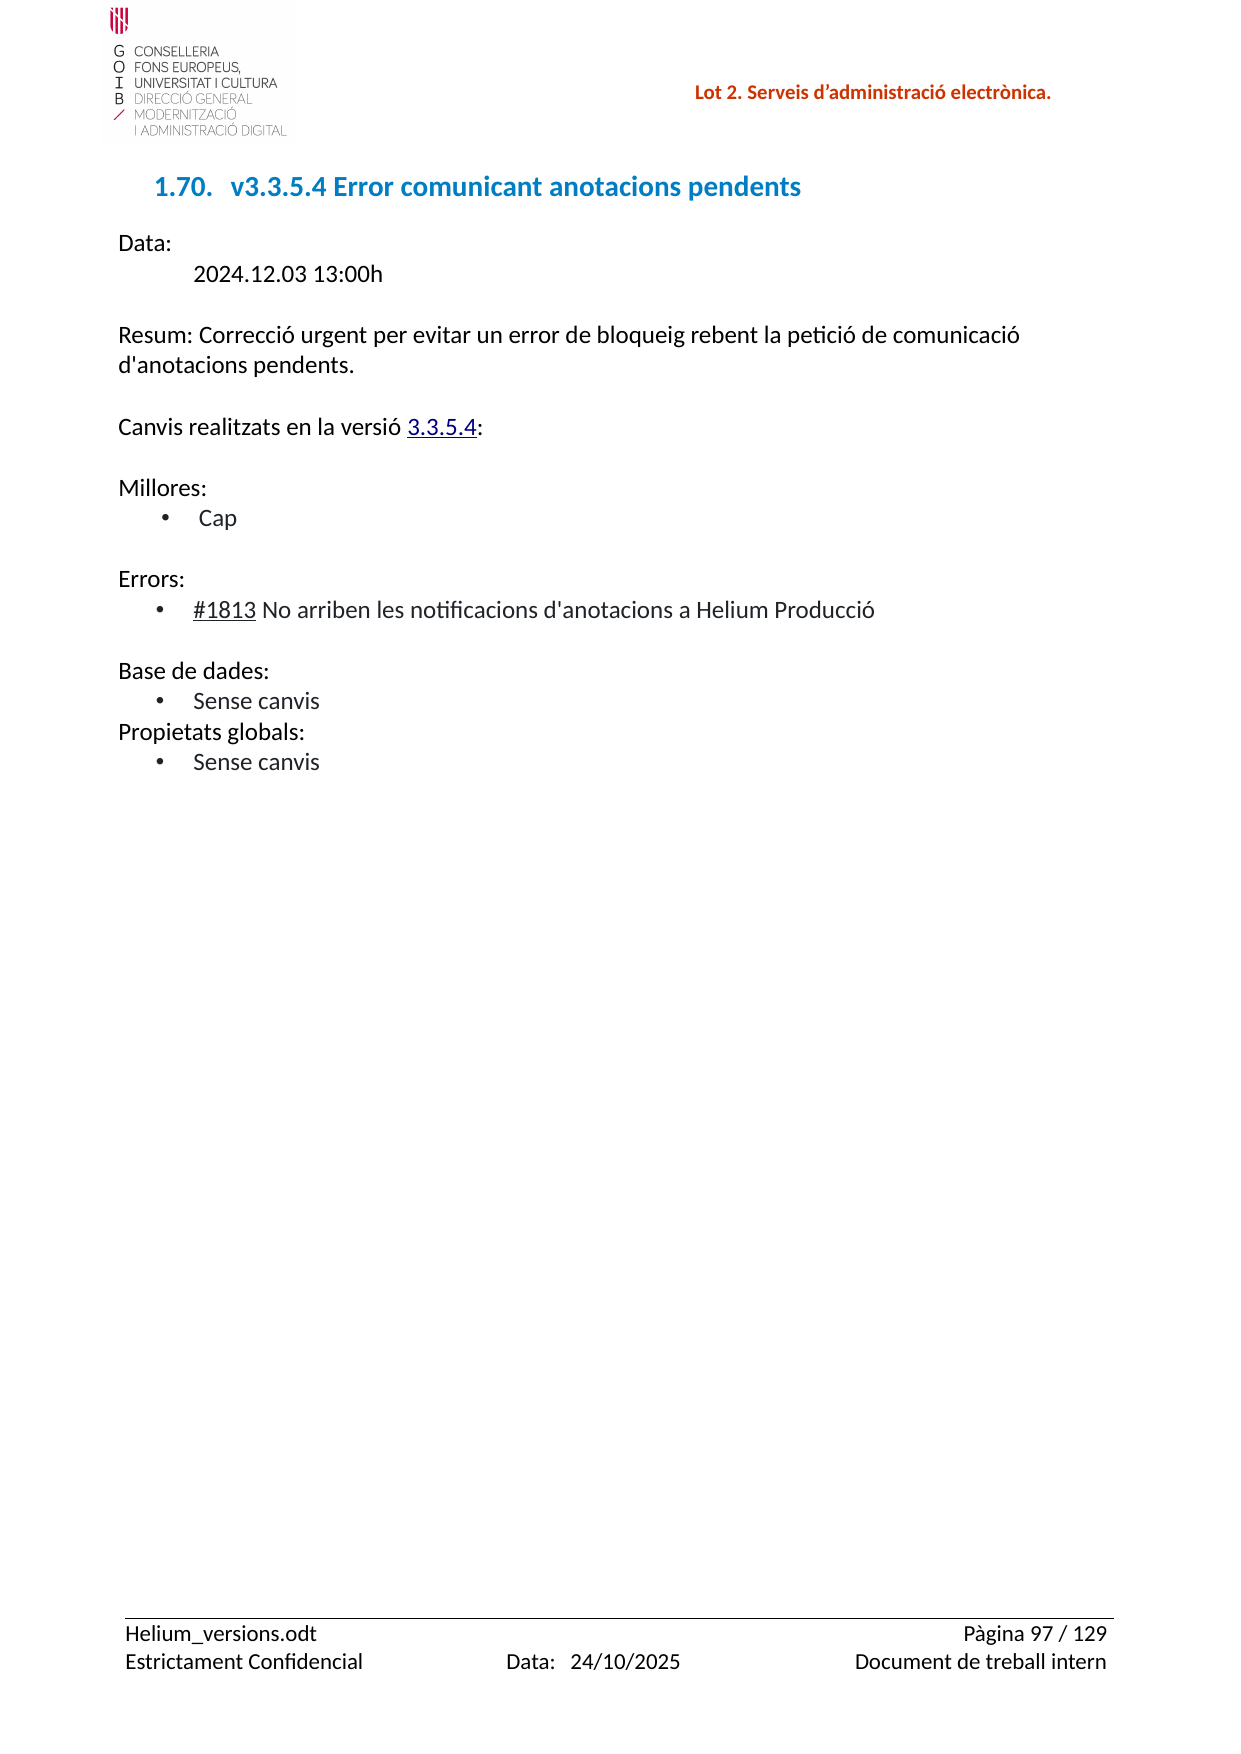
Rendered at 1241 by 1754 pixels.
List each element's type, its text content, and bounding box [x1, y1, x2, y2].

list Cap [161, 502, 1122, 533]
list Sense canvis [156, 746, 1122, 777]
subtitle v3.3.5.4 Error comunicant anotacions pendents [153, 168, 1122, 204]
text Errors: [118, 563, 1122, 594]
text Canvis realitzats en la versió 3.3.5.4: [118, 411, 1122, 441]
text 2024.12.03 13:00h [118, 258, 1122, 289]
picture [100, 0, 297, 144]
list #1813 No arriben les notificacions d'anotacions a Helium Producció [156, 594, 1122, 624]
list Sense canvis [156, 685, 1122, 716]
text Resum: Correcció urgent per evitar un error de bloqueig rebent la petició de comunicació d'anotacions pendents. [118, 319, 1122, 380]
text Base de dades: [118, 655, 1122, 685]
text Propietats globals: [118, 716, 1122, 746]
text Data: [118, 228, 1122, 258]
text Millores: [118, 472, 1122, 502]
